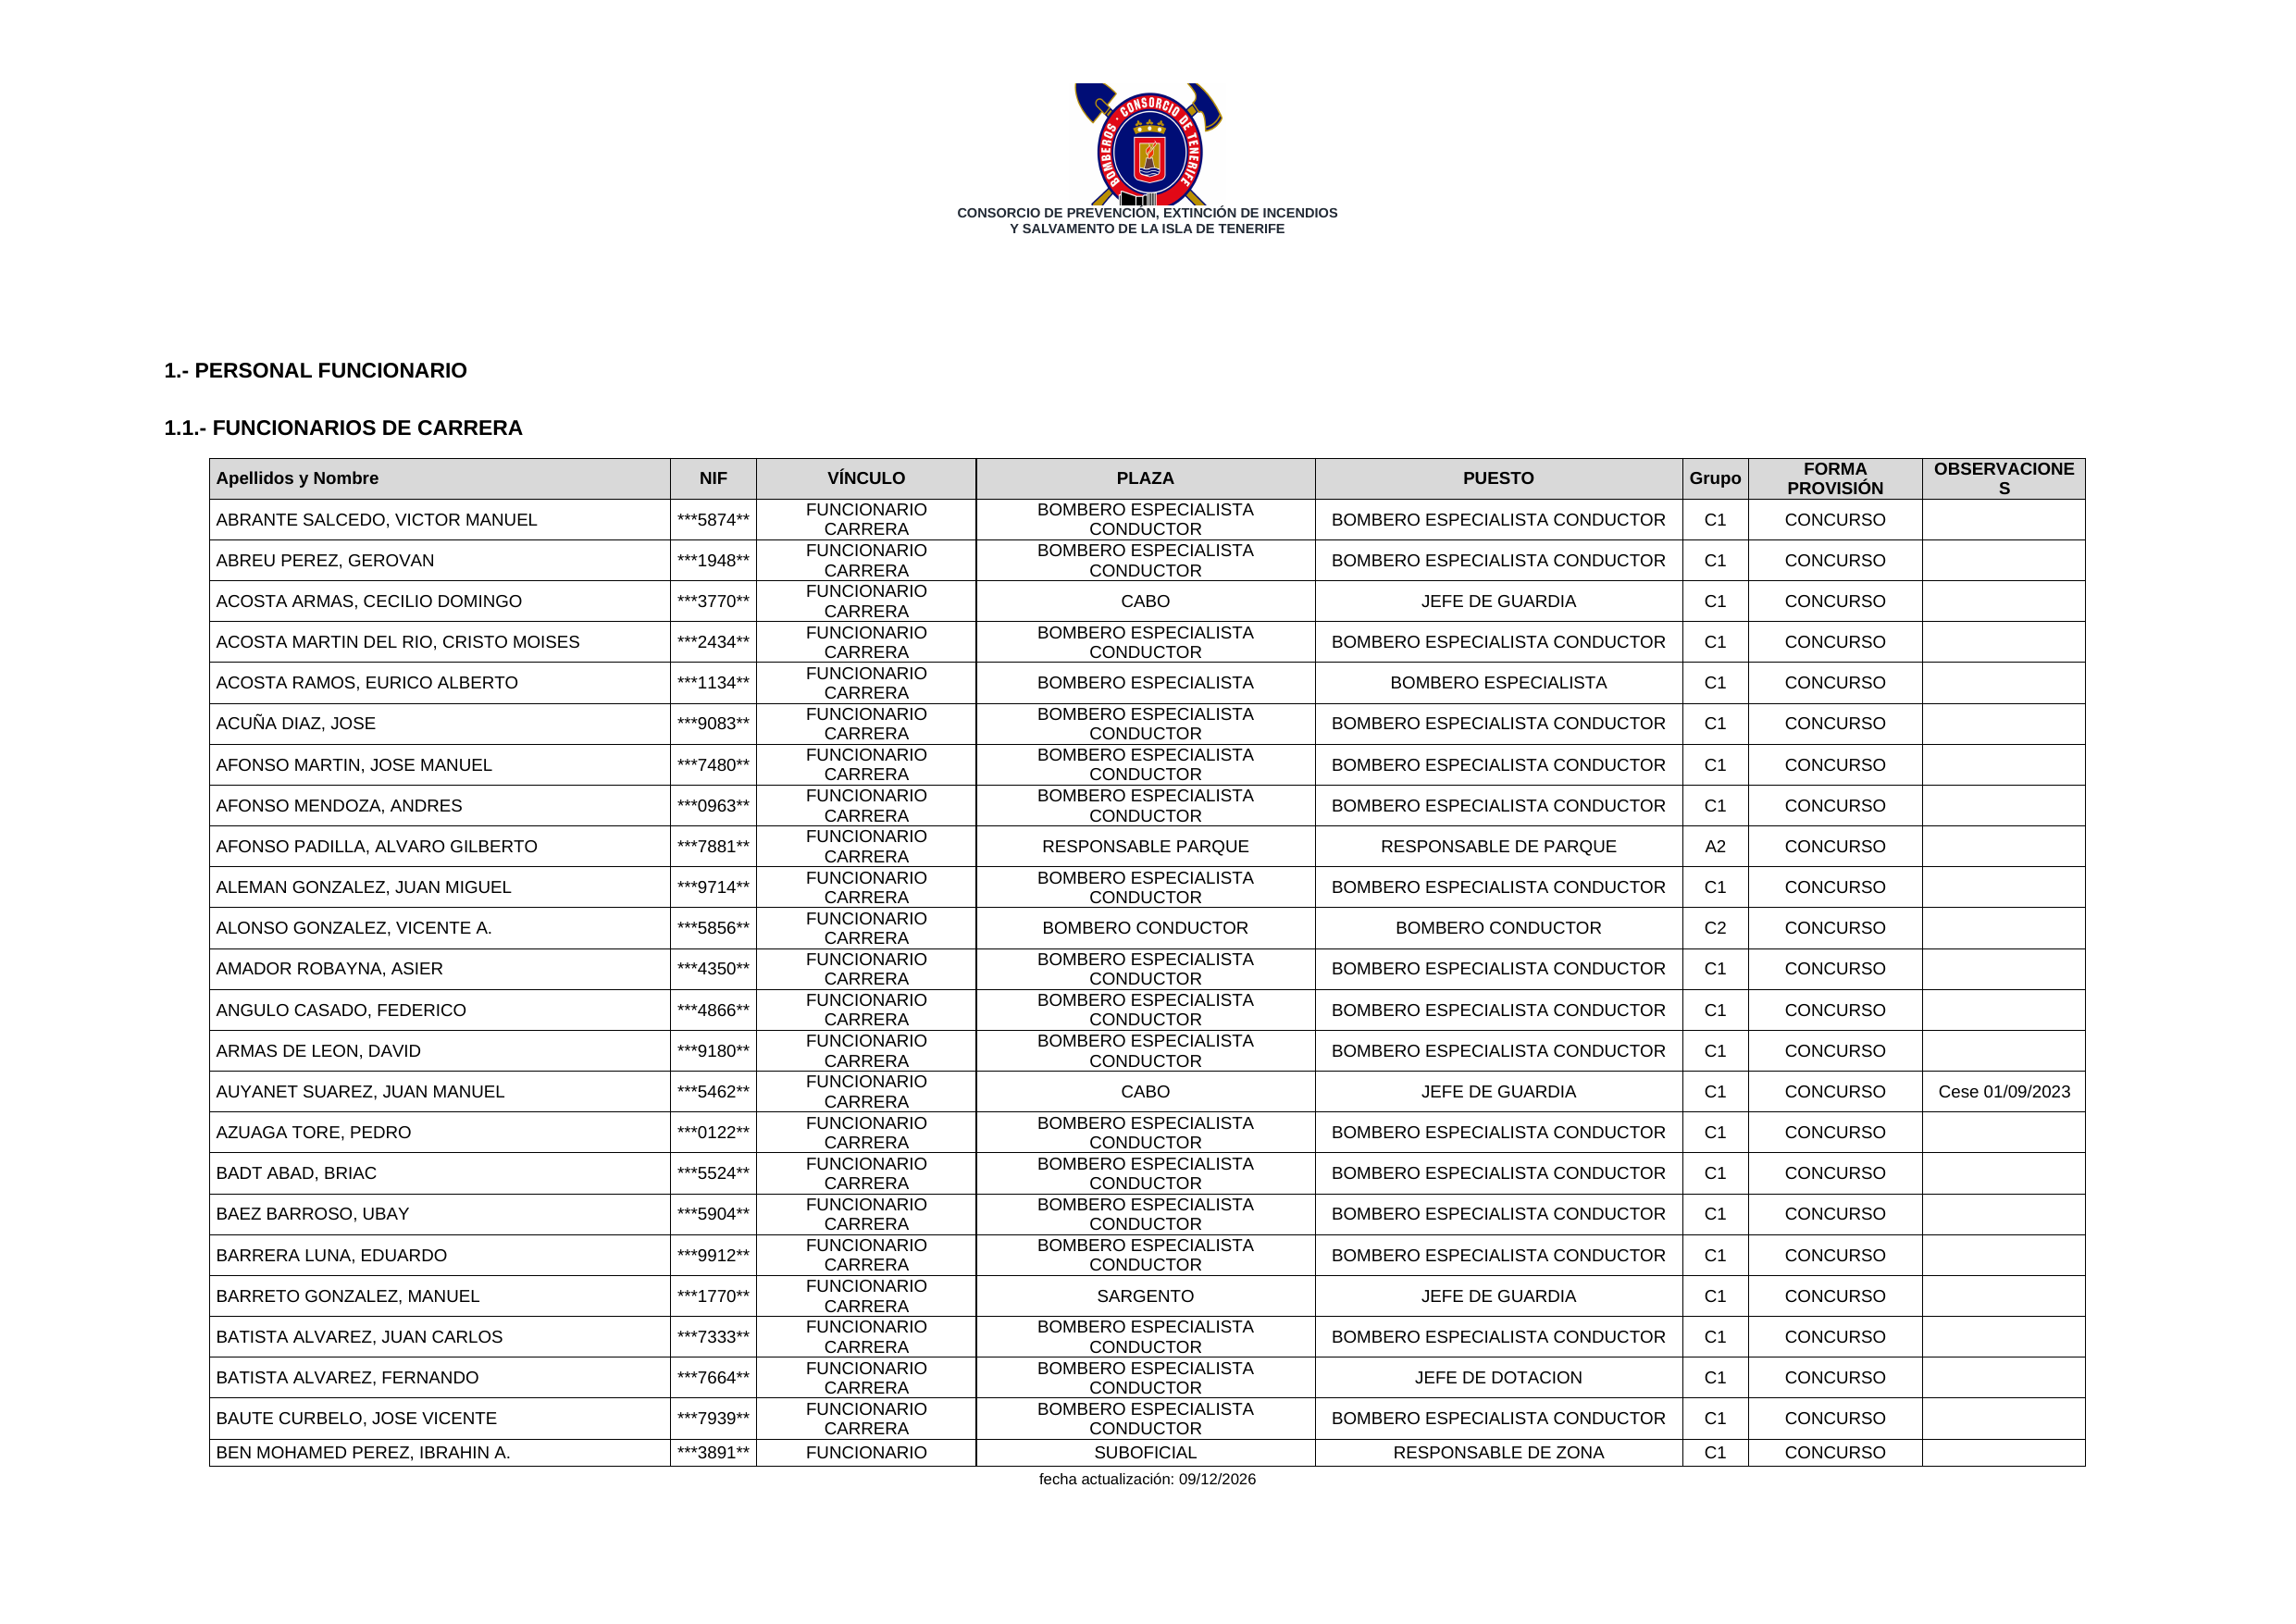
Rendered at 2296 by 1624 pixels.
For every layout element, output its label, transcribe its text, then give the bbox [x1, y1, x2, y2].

table_cell BOMBERO ESPECIALISTA CONDUCTOR [977, 949, 1315, 989]
table_cell [1923, 1276, 2085, 1316]
table_cell BOMBERO ESPECIALISTA CONDUCTOR [977, 745, 1315, 785]
table_cell BOMBERO CONDUCTOR [977, 908, 1315, 948]
table_cell CONCURSO [1749, 540, 1922, 580]
table_cell BOMBERO ESPECIALISTA CONDUCTOR [1316, 1112, 1682, 1152]
table_cell FUNCIONARIO CARRERA [757, 581, 975, 621]
table_cell ***3770** [671, 581, 756, 621]
table_cell ***9083** [671, 704, 756, 744]
table_cell ***0963** [671, 786, 756, 825]
table_cell CONCURSO [1749, 990, 1922, 1030]
table_cell [1923, 663, 2085, 702]
table_cell C1 [1683, 990, 1748, 1030]
table_cell BOMBERO ESPECIALISTA CONDUCTOR [1316, 786, 1682, 825]
table_cell FUNCIONARIO CARRERA [757, 745, 975, 785]
table_cell BOMBERO ESPECIALISTA CONDUCTOR [1316, 867, 1682, 907]
table_cell RESPONSABLE PARQUE [977, 826, 1315, 866]
table_cell CONCURSO [1749, 1317, 1922, 1357]
table_cell C1 [1683, 1398, 1748, 1438]
table_cell ***1770** [671, 1276, 756, 1316]
table_cell C1 [1683, 1317, 1748, 1357]
table_cell FUNCIONARIO CARRERA [757, 1153, 975, 1193]
table_cell ***9180** [671, 1031, 756, 1071]
table_cell BOMBERO ESPECIALISTA CONDUCTOR [977, 1112, 1315, 1152]
table_cell ACOSTA MARTIN DEL RIO, CRISTO MOISES [210, 622, 670, 662]
table_cell CONCURSO [1749, 1031, 1922, 1071]
table_cell CONCURSO [1749, 1440, 1922, 1466]
table_cell CONCURSO [1749, 1153, 1922, 1193]
table_cell ANGULO CASADO, FEDERICO [210, 990, 670, 1030]
table_cell JEFE DE DOTACION [1316, 1357, 1682, 1397]
table_cell ARMAS DE LEON, DAVID [210, 1031, 670, 1071]
table_cell BOMBERO ESPECIALISTA [1316, 663, 1682, 702]
table_cell ***4866** [671, 990, 756, 1030]
table_cell CONCURSO [1749, 1072, 1922, 1111]
table_cell [1923, 1195, 2085, 1234]
table_cell RESPONSABLE DE ZONA [1316, 1440, 1682, 1466]
table_cell FUNCIONARIO CARRERA [757, 826, 975, 866]
table_cell ***7939** [671, 1398, 756, 1438]
table_cell C1 [1683, 663, 1748, 702]
table_cell [1923, 581, 2085, 621]
table_cell FUNCIONARIO CARRERA [757, 949, 975, 989]
table_cell JEFE DE GUARDIA [1316, 1276, 1682, 1316]
table_cell CONCURSO [1749, 1112, 1922, 1152]
text 1.1.- FUNCIONARIOS DE CARRERA [164, 415, 2131, 440]
table_cell AUYANET SUAREZ, JUAN MANUEL [210, 1072, 670, 1111]
table_cell FUNCIONARIO CARRERA [757, 663, 975, 702]
table_cell ***7480** [671, 745, 756, 785]
table_cell CONCURSO [1749, 1398, 1922, 1438]
table_cell C1 [1683, 1440, 1748, 1466]
table_cell BOMBERO ESPECIALISTA CONDUCTOR [977, 704, 1315, 744]
table_cell BOMBERO ESPECIALISTA CONDUCTOR [1316, 1031, 1682, 1071]
table_cell BAUTE CURBELO, JOSE VICENTE [210, 1398, 670, 1438]
table_cell ABRANTE SALCEDO, VICTOR MANUEL [210, 500, 670, 539]
table_cell FUNCIONARIO CARRERA [757, 867, 975, 907]
table_cell [1923, 540, 2085, 580]
table_cell C1 [1683, 500, 1748, 539]
table_cell BOMBERO ESPECIALISTA CONDUCTOR [1316, 1235, 1682, 1275]
table_cell FUNCIONARIO CARRERA [757, 1072, 975, 1111]
table_cell [1923, 1031, 2085, 1071]
table_cell FUNCIONARIO CARRERA [757, 1031, 975, 1071]
table_cell [1923, 1440, 2085, 1466]
table_cell AFONSO MARTIN, JOSE MANUEL [210, 745, 670, 785]
table_cell CONCURSO [1749, 1357, 1922, 1397]
table_cell [1923, 786, 2085, 825]
table_cell CONCURSO [1749, 581, 1922, 621]
table_cell ***5524** [671, 1153, 756, 1193]
table_cell C1 [1683, 1235, 1748, 1275]
table_header PLAZA [977, 459, 1315, 499]
table_cell CONCURSO [1749, 500, 1922, 539]
table_cell C1 [1683, 1072, 1748, 1111]
table_cell [1923, 1317, 2085, 1357]
table_cell BOMBERO ESPECIALISTA CONDUCTOR [1316, 622, 1682, 662]
table_cell SARGENTO [977, 1276, 1315, 1316]
table_cell BOMBERO ESPECIALISTA CONDUCTOR [977, 1357, 1315, 1397]
table_cell BAEZ BARROSO, UBAY [210, 1195, 670, 1234]
table_cell BOMBERO ESPECIALISTA CONDUCTOR [1316, 949, 1682, 989]
table_cell C1 [1683, 1357, 1748, 1397]
table_cell ***5856** [671, 908, 756, 948]
table_cell ***5904** [671, 1195, 756, 1234]
table_cell CONCURSO [1749, 908, 1922, 948]
table_cell C2 [1683, 908, 1748, 948]
table_cell FUNCIONARIO CARRERA [757, 1235, 975, 1275]
table_cell [1923, 622, 2085, 662]
table_cell C1 [1683, 581, 1748, 621]
table_cell BOMBERO ESPECIALISTA [977, 663, 1315, 702]
table_cell BOMBERO ESPECIALISTA CONDUCTOR [977, 1317, 1315, 1357]
table_cell C1 [1683, 745, 1748, 785]
table_cell BOMBERO ESPECIALISTA CONDUCTOR [1316, 1317, 1682, 1357]
table_header Apellidos y Nombre [210, 459, 670, 499]
table_cell [1923, 1235, 2085, 1275]
table_cell ***7333** [671, 1317, 756, 1357]
table_cell BOMBERO ESPECIALISTA CONDUCTOR [977, 1235, 1315, 1275]
table_cell ***4350** [671, 949, 756, 989]
table_cell BOMBERO ESPECIALISTA CONDUCTOR [977, 786, 1315, 825]
table_cell FUNCIONARIO CARRERA [757, 1317, 975, 1357]
table_cell [1923, 908, 2085, 948]
table_cell CABO [977, 581, 1315, 621]
table_cell CONCURSO [1749, 1235, 1922, 1275]
table_cell BOMBERO ESPECIALISTA CONDUCTOR [977, 500, 1315, 539]
table_cell C1 [1683, 867, 1748, 907]
table_cell BOMBERO ESPECIALISTA CONDUCTOR [977, 867, 1315, 907]
table_cell AFONSO PADILLA, ALVARO GILBERTO [210, 826, 670, 866]
table_cell BOMBERO ESPECIALISTA CONDUCTOR [977, 990, 1315, 1030]
table_cell [1923, 704, 2085, 744]
table_cell C1 [1683, 1112, 1748, 1152]
table_cell AZUAGA TORE, PEDRO [210, 1112, 670, 1152]
table_cell JEFE DE GUARDIA [1316, 581, 1682, 621]
table_cell CONCURSO [1749, 826, 1922, 866]
table_cell [1923, 1398, 2085, 1438]
table_cell ***0122** [671, 1112, 756, 1152]
table_cell [1923, 1153, 2085, 1193]
table_cell BOMBERO ESPECIALISTA CONDUCTOR [1316, 1153, 1682, 1193]
table_cell ***1948** [671, 540, 756, 580]
table_cell ***9714** [671, 867, 756, 907]
table_cell [1923, 1112, 2085, 1152]
table_cell ACOSTA ARMAS, CECILIO DOMINGO [210, 581, 670, 621]
table_header VÍNCULO [757, 459, 975, 499]
table_cell BOMBERO ESPECIALISTA CONDUCTOR [977, 1153, 1315, 1193]
table_cell CABO [977, 1072, 1315, 1111]
table_cell [1923, 949, 2085, 989]
table_cell ***3891** [671, 1440, 756, 1466]
table_cell BOMBERO ESPECIALISTA CONDUCTOR [977, 1195, 1315, 1234]
table_cell BOMBERO ESPECIALISTA CONDUCTOR [1316, 704, 1682, 744]
table_cell FUNCIONARIO CARRERA [757, 540, 975, 580]
table_cell BADT ABAD, BRIAC [210, 1153, 670, 1193]
table_cell BOMBERO CONDUCTOR [1316, 908, 1682, 948]
table_cell BOMBERO ESPECIALISTA CONDUCTOR [1316, 1195, 1682, 1234]
table_cell CONCURSO [1749, 1195, 1922, 1234]
table_cell Cese 01/09/2023 [1923, 1072, 2085, 1111]
table_cell C1 [1683, 622, 1748, 662]
table_cell FUNCIONARIO CARRERA [757, 1112, 975, 1152]
table_cell CONCURSO [1749, 704, 1922, 744]
table_cell ***1134** [671, 663, 756, 702]
table_cell FUNCIONARIO [757, 1440, 975, 1466]
table_cell [1923, 826, 2085, 866]
table_cell BOMBERO ESPECIALISTA CONDUCTOR [1316, 1398, 1682, 1438]
table_cell C1 [1683, 786, 1748, 825]
table_cell BEN MOHAMED PEREZ, IBRAHIN A. [210, 1440, 670, 1466]
table_header PUESTO [1316, 459, 1682, 499]
table_cell C1 [1683, 1276, 1748, 1316]
table_cell BARRERA LUNA, EDUARDO [210, 1235, 670, 1275]
table_cell C1 [1683, 949, 1748, 989]
table_cell ABREU PEREZ, GEROVAN [210, 540, 670, 580]
table_cell ALEMAN GONZALEZ, JUAN MIGUEL [210, 867, 670, 907]
table_cell [1923, 500, 2085, 539]
table_cell FUNCIONARIO CARRERA [757, 1276, 975, 1316]
table_cell BOMBERO ESPECIALISTA CONDUCTOR [977, 622, 1315, 662]
table_cell CONCURSO [1749, 1276, 1922, 1316]
table_cell CONCURSO [1749, 622, 1922, 662]
table_cell ***2434** [671, 622, 756, 662]
table_cell FUNCIONARIO CARRERA [757, 1398, 975, 1438]
table_cell [1923, 990, 2085, 1030]
table_cell BATISTA ALVAREZ, JUAN CARLOS [210, 1317, 670, 1357]
table_cell CONCURSO [1749, 949, 1922, 989]
table_cell FUNCIONARIO CARRERA [757, 500, 975, 539]
table_cell FUNCIONARIO CARRERA [757, 908, 975, 948]
table_cell FUNCIONARIO CARRERA [757, 786, 975, 825]
table_cell ***5462** [671, 1072, 756, 1111]
table_header Grupo [1683, 459, 1748, 499]
table_cell ***5874** [671, 500, 756, 539]
table_cell FUNCIONARIO CARRERA [757, 990, 975, 1030]
text 1.- PERSONAL FUNCIONARIO [164, 358, 2131, 382]
table_cell ALONSO GONZALEZ, VICENTE A. [210, 908, 670, 948]
table_cell BOMBERO ESPECIALISTA CONDUCTOR [1316, 540, 1682, 580]
table_cell JEFE DE GUARDIA [1316, 1072, 1682, 1111]
table_header FORMA PROVISIÓN [1749, 459, 1922, 499]
table_cell C1 [1683, 704, 1748, 744]
table_header OBSERVACIONES [1923, 459, 2085, 499]
table_cell AFONSO MENDOZA, ANDRES [210, 786, 670, 825]
table_cell BOMBERO ESPECIALISTA CONDUCTOR [1316, 745, 1682, 785]
table_cell CONCURSO [1749, 867, 1922, 907]
table_cell BOMBERO ESPECIALISTA CONDUCTOR [1316, 500, 1682, 539]
table_cell FUNCIONARIO CARRERA [757, 704, 975, 744]
table_cell BOMBERO ESPECIALISTA CONDUCTOR [977, 540, 1315, 580]
table_cell FUNCIONARIO CARRERA [757, 1357, 975, 1397]
table_cell ***7881** [671, 826, 756, 866]
table_cell BOMBERO ESPECIALISTA CONDUCTOR [1316, 990, 1682, 1030]
table_cell [1923, 867, 2085, 907]
table_cell C1 [1683, 1195, 1748, 1234]
table_cell SUBOFICIAL [977, 1440, 1315, 1466]
table_cell CONCURSO [1749, 663, 1922, 702]
table_cell ACUÑA DIAZ, JOSE [210, 704, 670, 744]
table_cell BATISTA ALVAREZ, FERNANDO [210, 1357, 670, 1397]
table_cell [1923, 745, 2085, 785]
table_cell CONCURSO [1749, 745, 1922, 785]
table_cell FUNCIONARIO CARRERA [757, 1195, 975, 1234]
table_cell CONCURSO [1749, 786, 1922, 825]
table_cell [1923, 1357, 2085, 1397]
table_cell BARRETO GONZALEZ, MANUEL [210, 1276, 670, 1316]
table_cell A2 [1683, 826, 1748, 866]
table_cell BOMBERO ESPECIALISTA CONDUCTOR [977, 1031, 1315, 1071]
table_cell ACOSTA RAMOS, EURICO ALBERTO [210, 663, 670, 702]
table_cell C1 [1683, 1153, 1748, 1193]
table_header NIF [671, 459, 756, 499]
table_cell ***7664** [671, 1357, 756, 1397]
table_cell C1 [1683, 540, 1748, 580]
table_cell BOMBERO ESPECIALISTA CONDUCTOR [977, 1398, 1315, 1438]
table_cell ***9912** [671, 1235, 756, 1275]
table_cell C1 [1683, 1031, 1748, 1071]
table_cell RESPONSABLE DE PARQUE [1316, 826, 1682, 866]
table_cell FUNCIONARIO CARRERA [757, 622, 975, 662]
table_cell AMADOR ROBAYNA, ASIER [210, 949, 670, 989]
